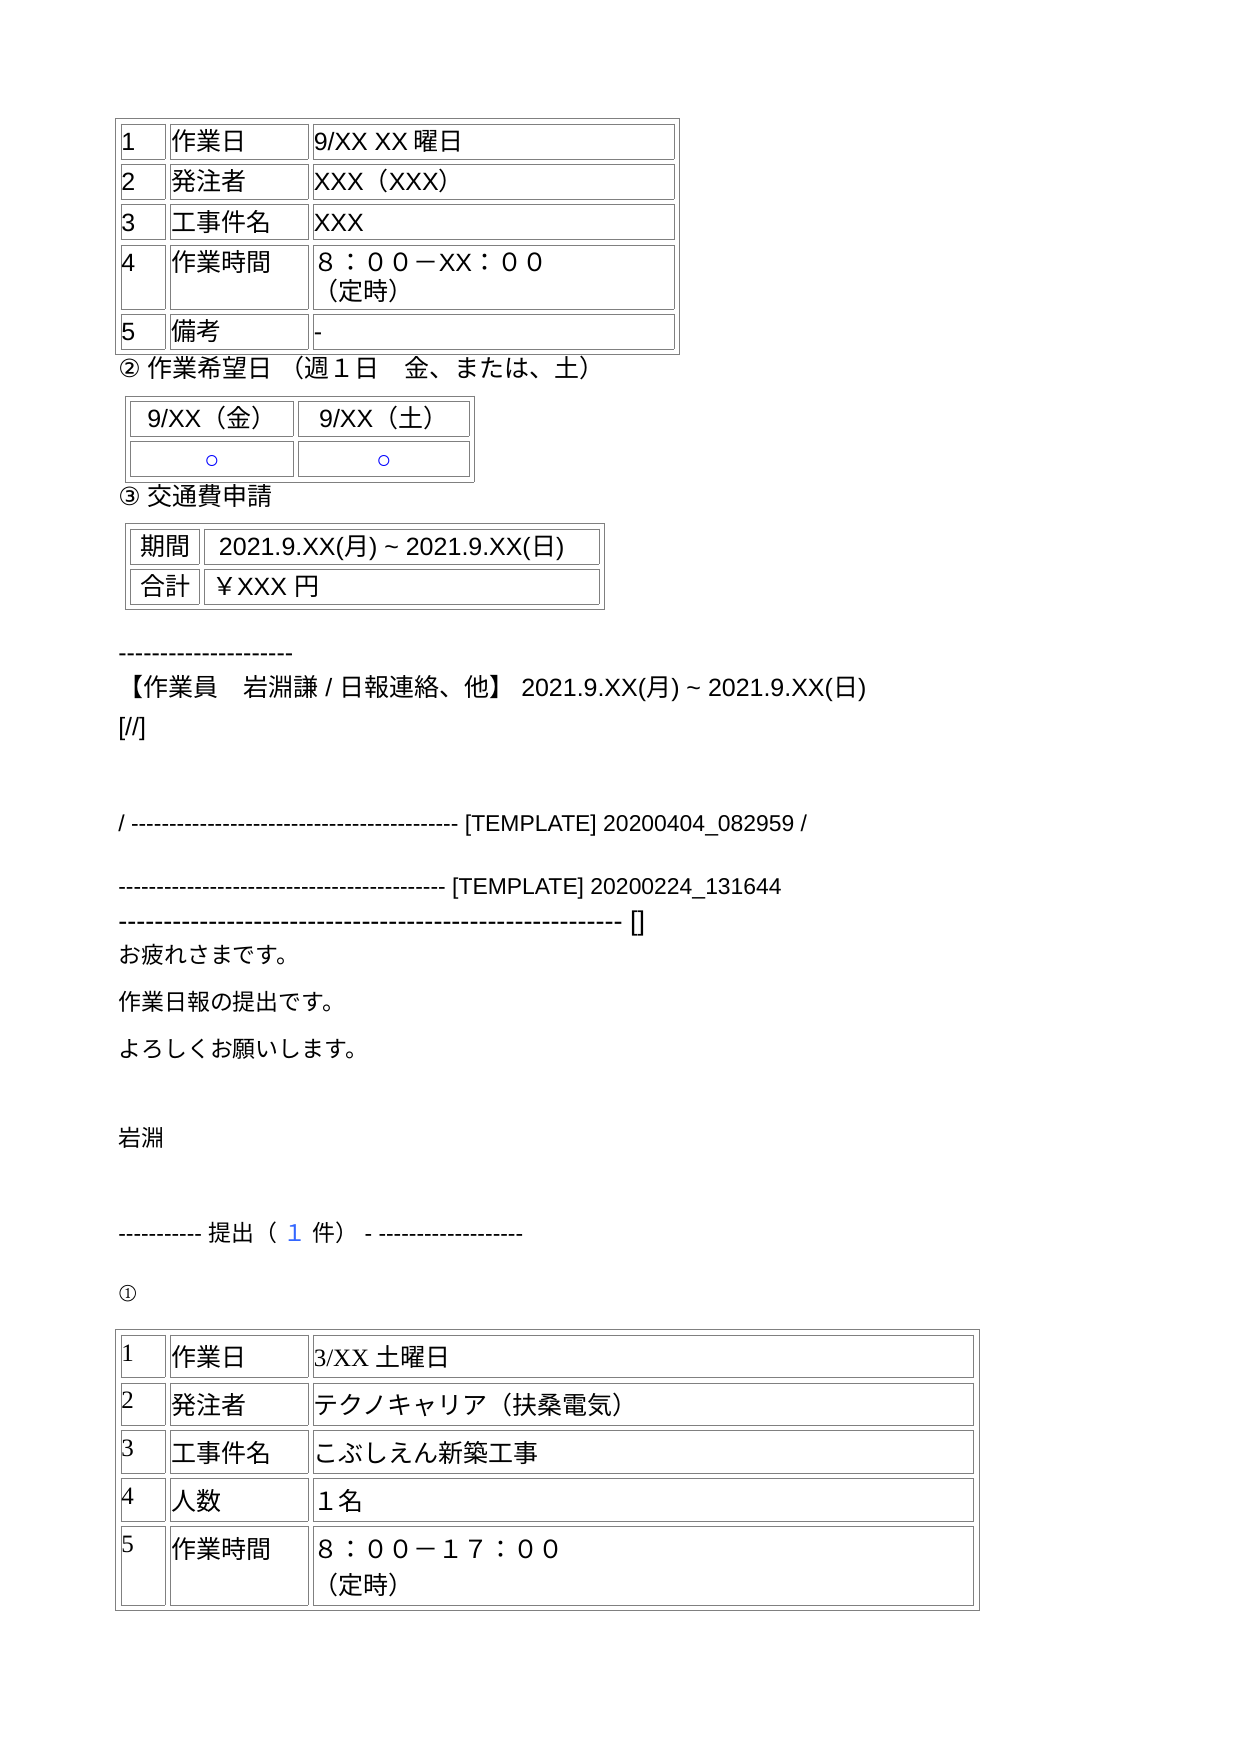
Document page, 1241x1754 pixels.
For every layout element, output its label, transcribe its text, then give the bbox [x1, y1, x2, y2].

table_cell 発注者 [168, 159, 310, 199]
table_cell 合計 [128, 564, 202, 604]
table_cell 3 [118, 199, 168, 239]
text よろしくお願いします。 [118, 1036, 1122, 1062]
table_cell 2 [118, 159, 168, 199]
text ③ 交通費申請 [118, 482, 1122, 511]
table_cell 備考 [168, 309, 310, 349]
table_cell 工事件名 [168, 199, 310, 239]
table_cell 5 [118, 309, 168, 349]
table_header 作業日 [168, 119, 310, 158]
table_cell - [314, 315, 674, 349]
text / ------------------------------------------- [TEMPLATE] 20200404_082959 / [118, 810, 1122, 836]
table_header 期間 [128, 524, 202, 563]
table_cell ￥XXX 円 [202, 564, 602, 604]
table_cell 作業時間 [168, 1521, 310, 1605]
table_cell 5 [118, 1521, 168, 1605]
table_cell ○ [296, 436, 471, 476]
table_cell こぶしえん新築工事 [310, 1425, 976, 1473]
text ------------------------------------------- [TEMPLATE] 20200224_131644 [118, 873, 1122, 899]
text 【作業員 岩淵謙 / 日報連絡、他】 2021.9.XX(月) ~ 2021.9.XX(日) [118, 673, 1122, 701]
table_header 1 [118, 119, 168, 158]
text ① [118, 1278, 1122, 1306]
text ② 作業希望日 （週１日 金、または、土） [118, 354, 1122, 383]
table_header 9/XX（金） [128, 397, 296, 436]
table_header 3/XX 土曜日 [310, 1330, 976, 1377]
table_cell 4 [118, 239, 168, 308]
table_header 作業日 [168, 1330, 310, 1377]
table_cell １名 [310, 1473, 976, 1521]
table_header 1 [118, 1330, 168, 1377]
table_cell ○ [128, 436, 296, 476]
table_header 2021.9.XX(月) ~ 2021.9.XX(日) [202, 524, 602, 563]
table_cell 人数 [168, 1473, 310, 1521]
text ----------- 提出（ １ 件） - ------------------- [118, 1213, 1122, 1249]
table_header 9/XX（土） [296, 397, 471, 436]
table_cell 3 [118, 1425, 168, 1473]
table_header 9/XX XX曜日 [310, 119, 677, 158]
table_cell 2 [118, 1377, 168, 1425]
text [//] [118, 712, 1122, 741]
text -------------------------------------------------------- [] [118, 904, 1122, 936]
text お疲れさまです。 [118, 942, 1122, 968]
table_cell テクノキャリア（扶桑電気） [310, 1377, 976, 1425]
table_cell ８：００－１７：００ （定時） [310, 1521, 976, 1605]
table_cell 作業時間 [168, 239, 310, 308]
table_cell - [310, 309, 677, 349]
text --------------------- [118, 638, 1122, 667]
table_cell 発注者 [168, 1377, 310, 1425]
table_cell XXX（XXX） [310, 159, 677, 199]
table_cell 工事件名 [168, 1425, 310, 1473]
table_cell 4 [118, 1473, 168, 1521]
table_cell ８：００－XX：００ （定時） [310, 239, 677, 308]
table_cell XXX [310, 199, 677, 239]
text 岩淵 [118, 1124, 1122, 1151]
text 作業日報の提出です。 [118, 989, 1122, 1015]
